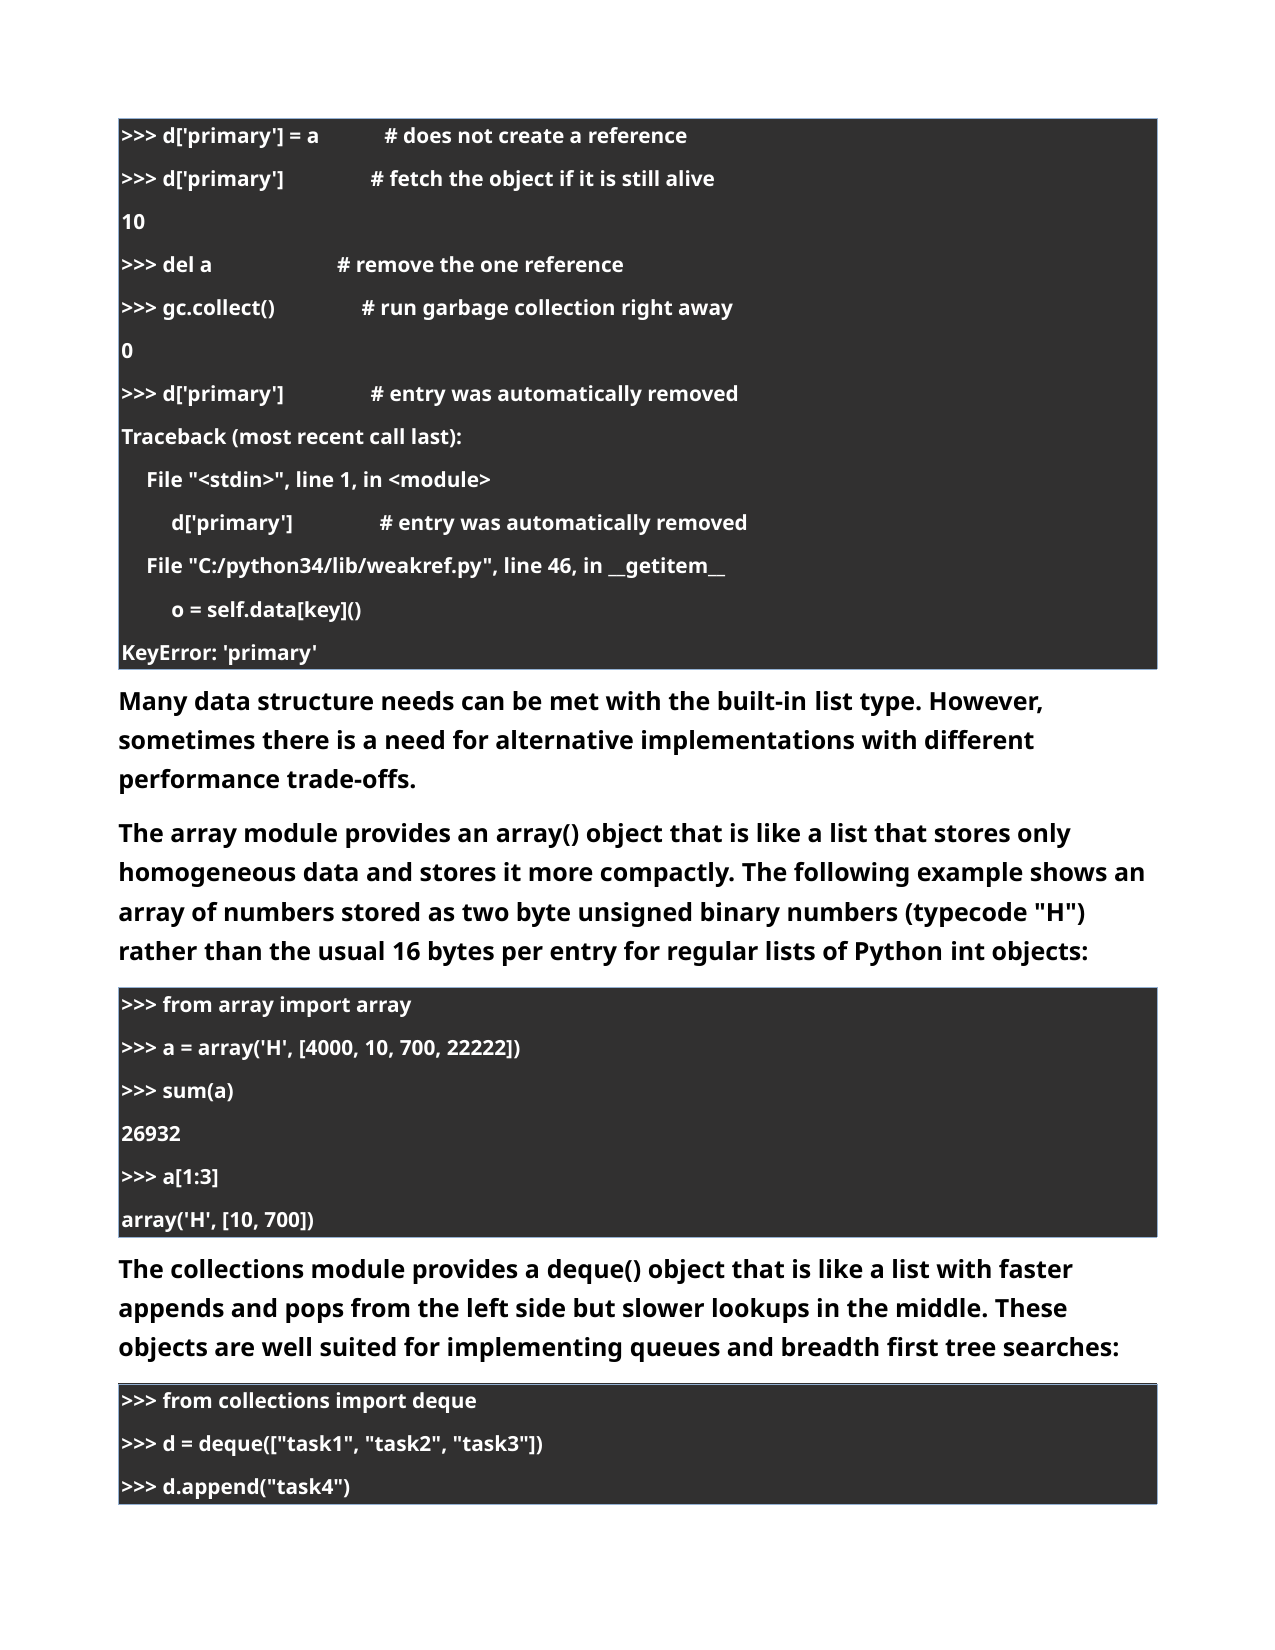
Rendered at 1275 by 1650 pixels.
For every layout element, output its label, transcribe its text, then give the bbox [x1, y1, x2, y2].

text d['primary'] # entry was automatically removed [119, 505, 1157, 537]
text >>> d['primary'] = a # does not create a reference [119, 119, 1157, 149]
text The collections module provides a deque() object that is like a list with faster appends and pops from the left side but slower lookups in the middle. These objects are well suited for implementing queues and breadth first tree searches: [118, 1251, 1157, 1364]
text File "<stdin>", line 1, in <module> [119, 462, 1157, 494]
text >>> d.append("task4") [119, 1469, 1157, 1504]
text >>> del a # remove the one reference [119, 247, 1157, 279]
text 26932 [119, 1116, 1157, 1148]
text >>> d['primary'] # fetch the object if it is still alive [119, 161, 1157, 193]
text >>> a[1:3] [119, 1159, 1157, 1191]
text Many data structure needs can be met with the built-in list type. However, sometimes there is a need for alternative implementations with different performance trade-offs. [118, 684, 1157, 796]
text File "C:/python34/lib/weakref.py", line 46, in __getitem__ [119, 548, 1157, 580]
text 0 [119, 333, 1157, 365]
text >>> a = array('H', [4000, 10, 700, 22222]) [119, 1030, 1157, 1062]
text Traceback (most recent call last): [119, 419, 1157, 451]
text o = self.data[key]() [119, 592, 1157, 623]
text 10 [119, 204, 1157, 236]
text >>> from collections import deque [119, 1385, 1157, 1415]
text >>> from array import array [119, 988, 1157, 1019]
text >>> sum(a) [119, 1073, 1157, 1105]
text >>> d['primary'] # entry was automatically removed [119, 376, 1157, 408]
text >>> gc.collect() # run garbage collection right away [119, 290, 1157, 322]
text array('H', [10, 700]) [119, 1202, 1157, 1237]
text The array module provides an array() object that is like a list that stores only homogeneous data and stores it more compactly. The following example shows an array of numbers stored as two byte unsigned binary numbers (typecode "H") rather than the usual 16 bytes per entry for regular lists of Python int objects: [118, 816, 1157, 967]
text >>> d = deque(["task1", "task2", "task3"]) [119, 1426, 1157, 1458]
text KeyError: 'primary' [119, 635, 1157, 669]
